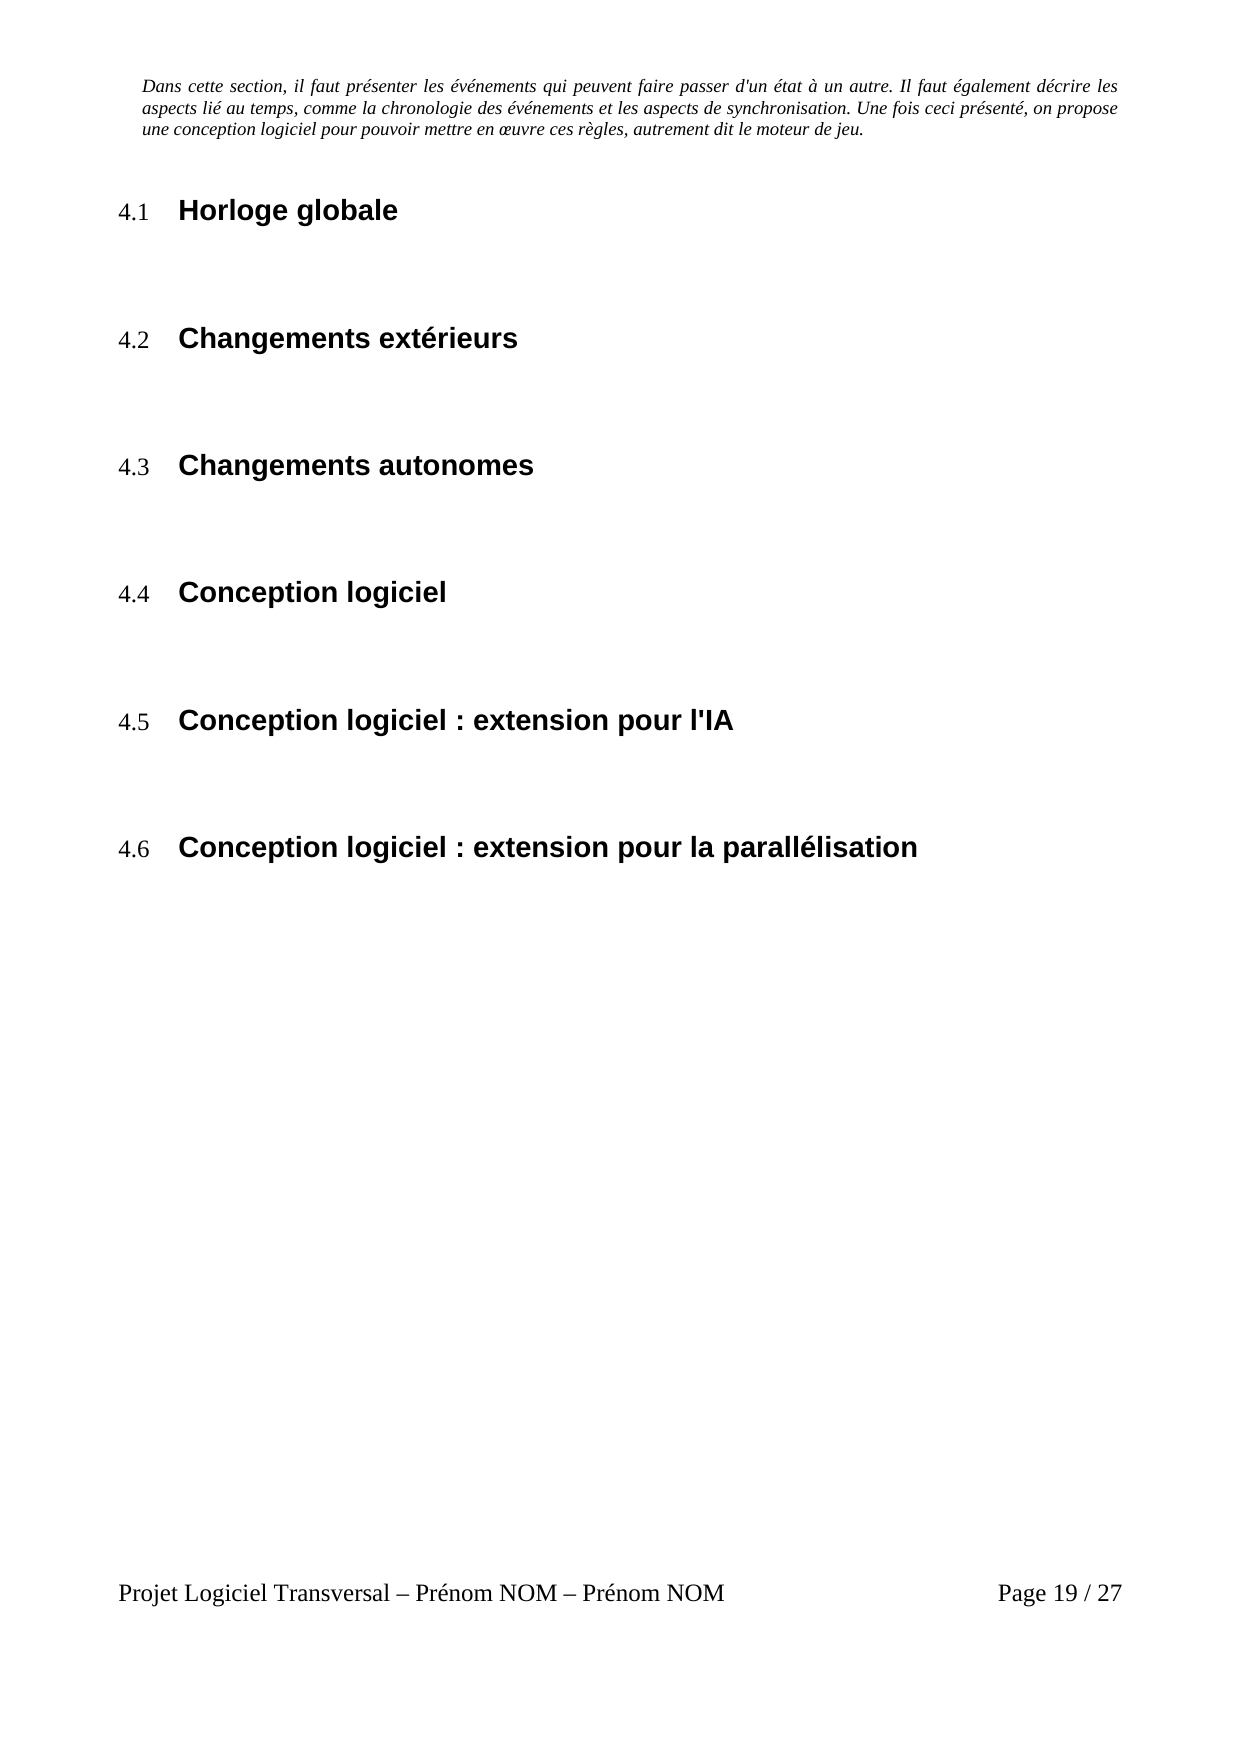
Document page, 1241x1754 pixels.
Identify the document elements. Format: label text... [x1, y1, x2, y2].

list Horloge globale [118, 193, 1122, 227]
list Conception logiciel : extension pour la parallélisation [118, 830, 1122, 863]
list Conception logiciel [118, 575, 1122, 609]
text Dans cette section, il faut présenter les événements qui peuvent faire passer d'un état à un autre. Il faut également décrire les aspects lié au temps, comme la chronologie des événements et les aspects de synchronisation. Une fois ceci présenté, on propose une conception logiciel pour pouvoir mettre en œuvre ces règles, autrement dit le moteur de jeu. [142, 75, 1122, 140]
list Conception logiciel : extension pour l'IA [118, 703, 1122, 736]
list Changements autonomes [118, 448, 1122, 482]
list Changements extérieurs [118, 321, 1122, 354]
